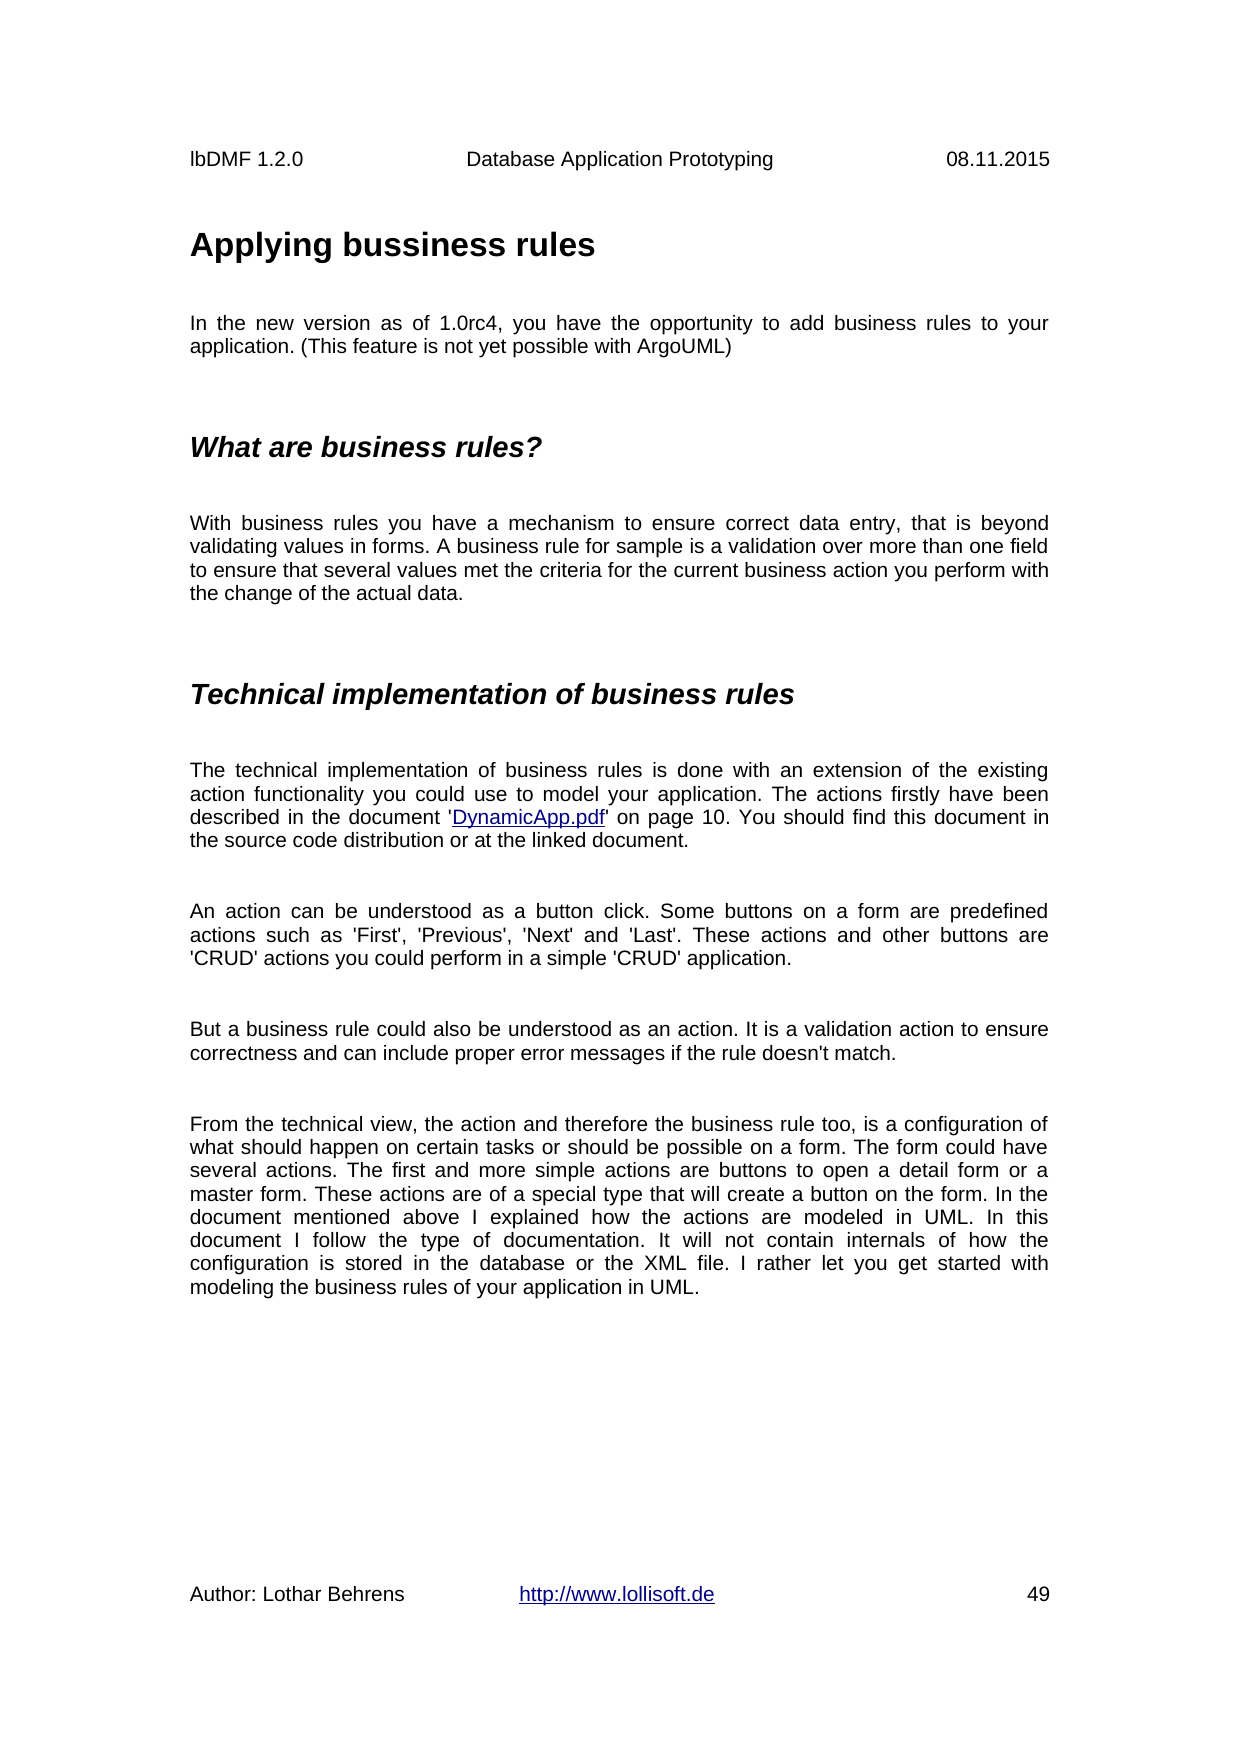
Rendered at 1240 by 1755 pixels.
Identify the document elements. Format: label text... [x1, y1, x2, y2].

subtitle Technical implementation of business rules [189, 678, 1050, 711]
text An action can be understood as a button click. Some buttons on a form are predefined actions such as 'First', 'Previous', 'Next' and 'Last'. These actions and other buttons are 'CRUD' actions you could perform in a simple 'CRUD' application. [189, 900, 1050, 970]
text From the technical view, the action and therefore the business rule too, is a configuration of what should happen on certain tasks or should be possible on a form. The form could have several actions. The first and more simple actions are buttons to open a detail form or a master form. These actions are of a special type that will create a button on the form. In the document mentioned above I explained how the actions are modeled in UML. In this document I follow the type of documentation. It will not contain internals of how the configuration is stored in the database or the XML file. I rather let you get started with modeling the business rules of your application in UML. [189, 1113, 1050, 1298]
text With business rules you have a mechanism to ensure correct data entry, that is beyond validating values in forms. A business rule for sample is a validation over more than one field to ensure that several values met the criteria for the current business action you perform with the change of the actual data. [189, 512, 1050, 605]
text The technical implementation of business rules is done with an extension of the existing action functionality you could use to model your application. The actions firstly have been described in the document 'DynamicApp.pdf' on page 10. You should find this document in the source code distribution or at the linked document. [189, 759, 1050, 852]
subtitle What are business rules? [189, 431, 1050, 464]
text But a business rule could also be understood as an action. It is a validation action to ensure correctness and can include proper error messages if the rule doesn't match. [189, 1018, 1050, 1064]
subtitle Applying bussiness rules [189, 226, 1050, 263]
text In the new version as of 1.0rc4, you have the opportunity to add business rules to your application. (This feature is not yet possible with ArgoUML) [189, 311, 1050, 358]
